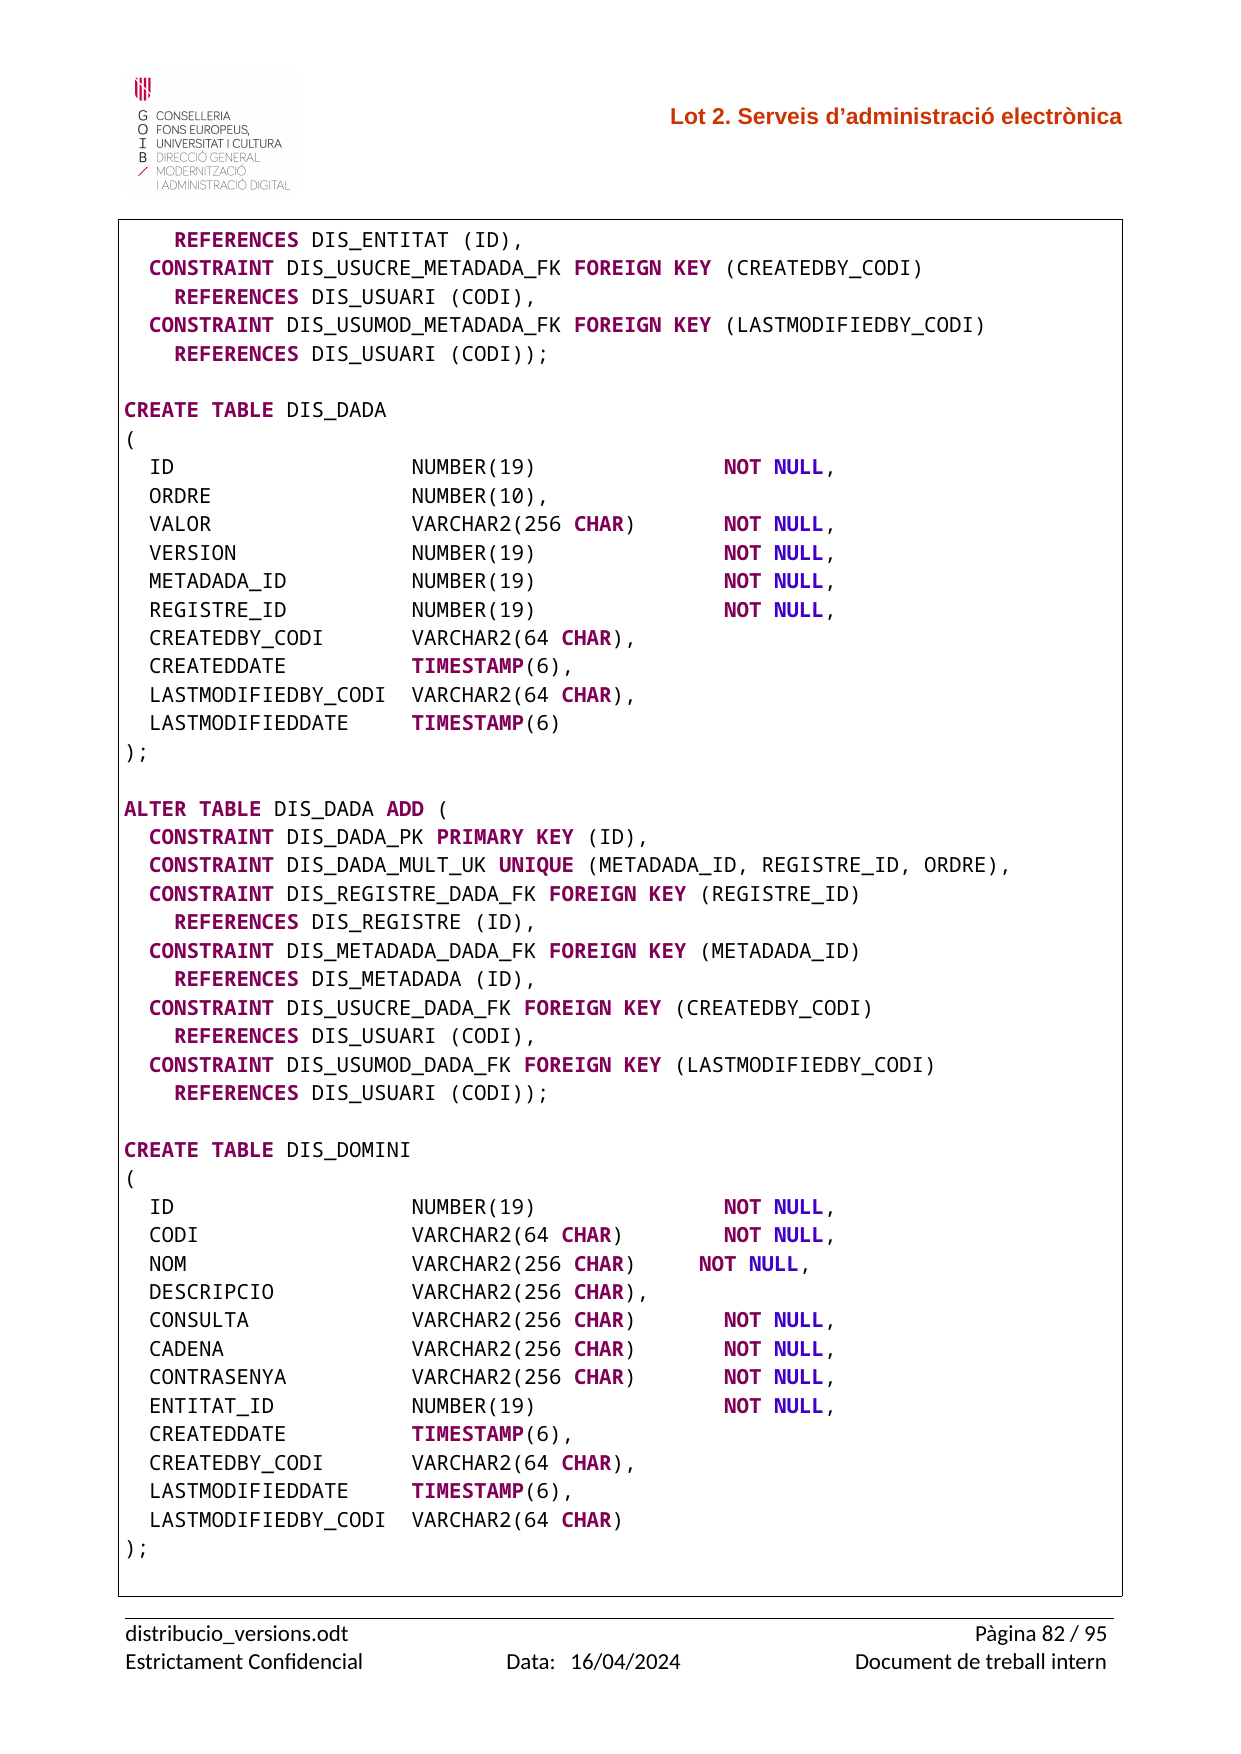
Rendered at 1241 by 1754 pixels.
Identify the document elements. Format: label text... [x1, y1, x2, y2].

table_header REFERENCES DIS_ENTITAT (ID), CONSTRAINT DIS_USUCRE_METADADA_FK FOREIGN KEY (CREATEDBY_CODI) REFERENCES DIS_USUARI (CODI), CONSTRAINT DIS_USUMOD_METADADA_FK FOREIGN KEY (LASTMODIFIEDBY_CODI) REFERENCES DIS_USUARI (CODI)); CREATE TABLE DIS_DADA ( ID NUMBER(19) NOT NULL, ORDRE NUMBER(10), VALOR VARCHAR2(256 CHAR) NOT NULL, VERSION NUMBER(19) NOT NULL, METADADA_ID NUMBER(19) NOT NULL, REGISTRE_ID NUMBER(19) NOT NULL, CREATEDBY_CODI VARCHAR2(64 CHAR), CREATEDDATE TIMESTAMP(6), LASTMODIFIEDBY_CODI VARCHAR2(64 CHAR), LASTMODIFIEDDATE TIMESTAMP(6) ); ALTER TABLE DIS_DADA ADD ( CONSTRAINT DIS_DADA_PK PRIMARY KEY (ID), CONSTRAINT DIS_DADA_MULT_UK UNIQUE (METADADA_ID, REGISTRE_ID, ORDRE), CONSTRAINT DIS_REGISTRE_DADA_FK FOREIGN KEY (REGISTRE_ID) REFERENCES DIS_REGISTRE (ID), CONSTRAINT DIS_METADADA_DADA_FK FOREIGN KEY (METADADA_ID) REFERENCES DIS_METADADA (ID), CONSTRAINT DIS_USUCRE_DADA_FK FOREIGN KEY (CREATEDBY_CODI) REFERENCES DIS_USUARI (CODI), CONSTRAINT DIS_USUMOD_DADA_FK FOREIGN KEY (LASTMODIFIEDBY_CODI) REFERENCES DIS_USUARI (CODI)); CREATE TABLE DIS_DOMINI ( ID NUMBER(19) NOT NULL, CODI VARCHAR2(64 CHAR) NOT NULL, NOM VARCHAR2(256 CHAR) NOT NULL, DESCRIPCIO VARCHAR2(256 CHAR), CONSULTA VARCHAR2(256 CHAR) NOT NULL, CADENA VARCHAR2(256 CHAR) NOT NULL, CONTRASENYA VARCHAR2(256 CHAR) NOT NULL, ENTITAT_ID NUMBER(19) NOT NULL, CREATEDDATE TIMESTAMP(6), CREATEDBY_CODI VARCHAR2(64 CHAR), LASTMODIFIEDDATE TIMESTAMP(6), LASTMODIFIEDBY_CODI VARCHAR2(64 CHAR) ); [119, 220, 1122, 1596]
picture [126, 70, 299, 197]
